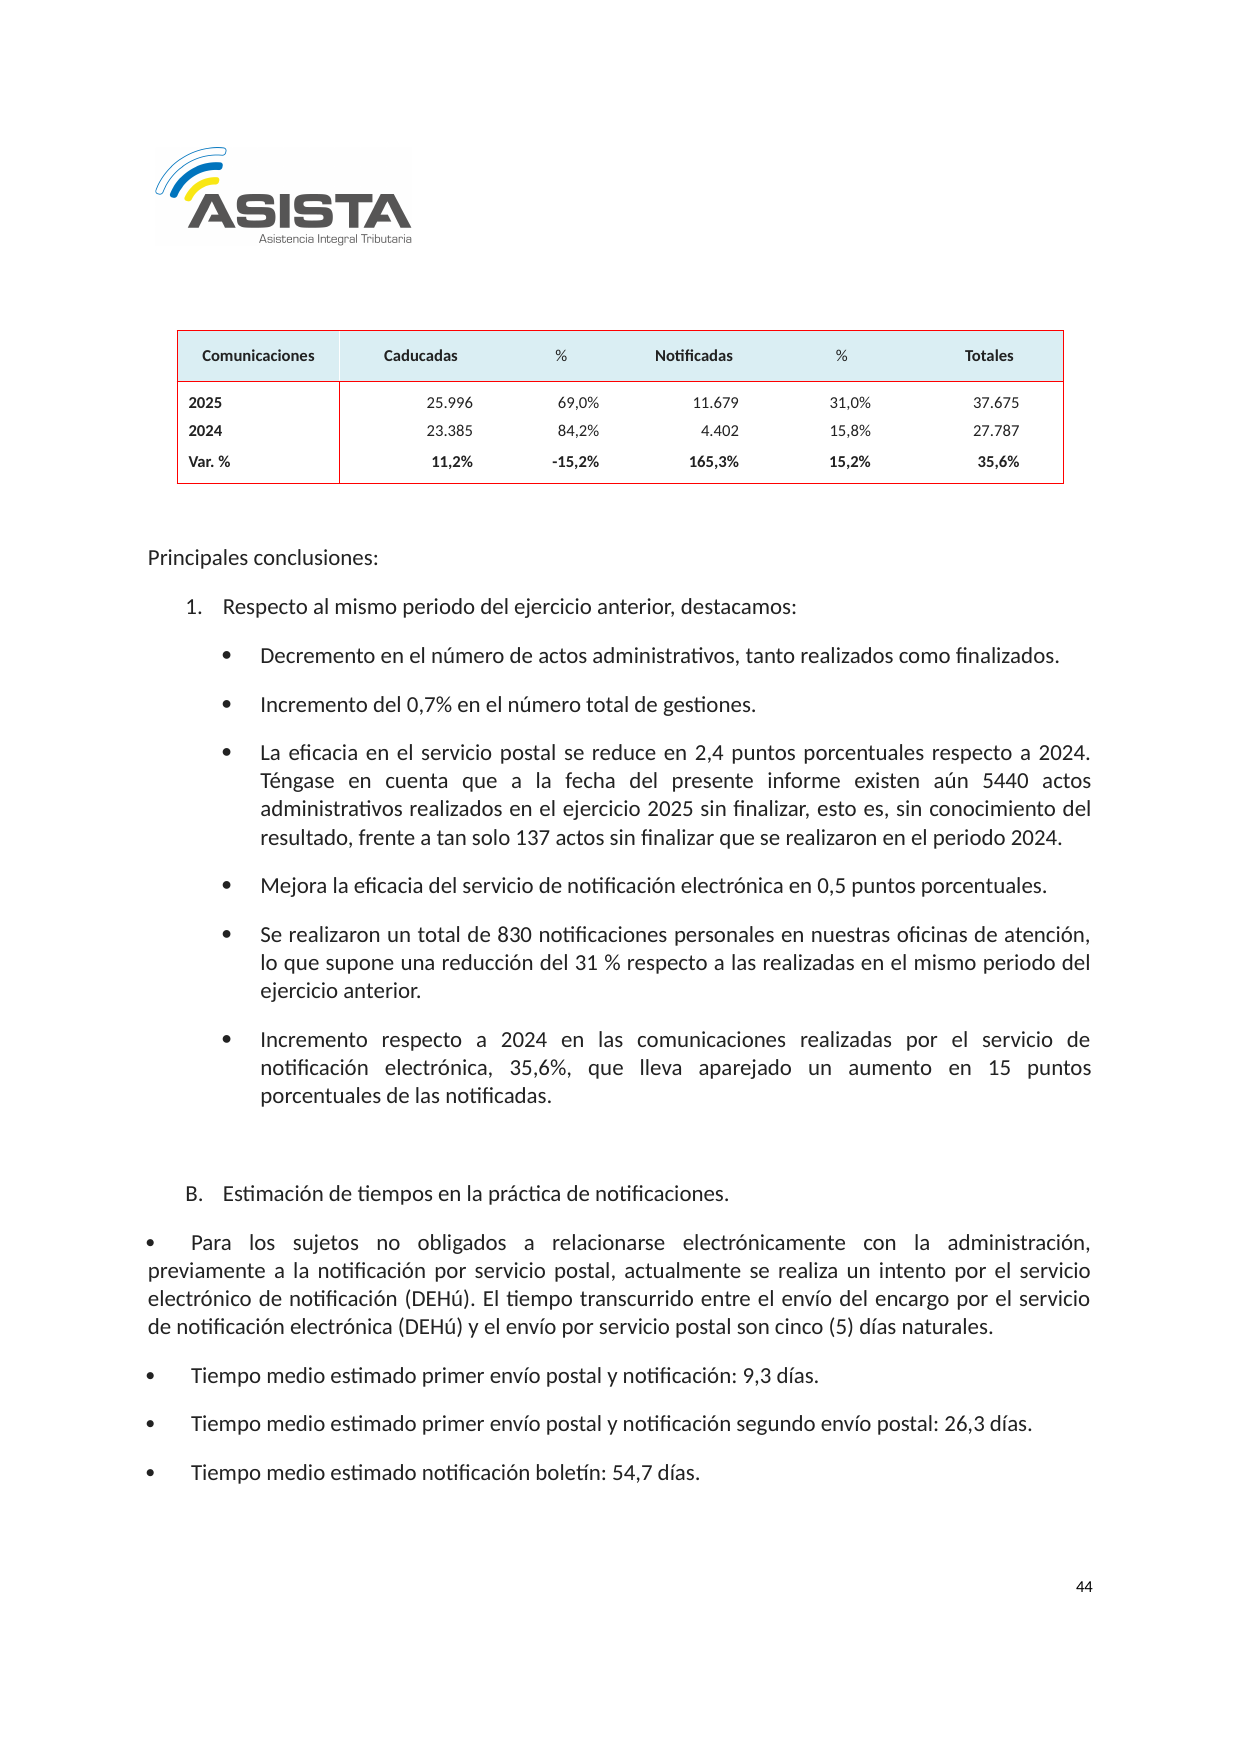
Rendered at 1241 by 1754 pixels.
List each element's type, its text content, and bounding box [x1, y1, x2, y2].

table_header % [502, 331, 620, 381]
table_header Caducadas [340, 331, 502, 381]
list Se realizaron un total de 830 notificaciones personales en nuestras oficinas de atención, lo que supone una reducción del 31 % respecto a las realizadas en el mismo periodo del ejercicio anterior. [223, 920, 1092, 1004]
list Mejora la eficacia del servicio de notificación electrónica en 0,5 puntos porcentuales. [223, 871, 1092, 899]
list Decremento en el número de actos administrativos, tanto realizados como finalizados. [223, 641, 1092, 669]
table_cell 2024 [178, 410, 339, 440]
table_header Totales [915, 331, 1063, 381]
list Estimación de tiempos en la práctica de notificaciones. [185, 1179, 1092, 1207]
table_cell 27.787 [915, 410, 1063, 440]
table_cell 11.679 [620, 382, 768, 410]
table_cell 15,8% [768, 410, 915, 440]
table_cell -15,2% [502, 440, 620, 483]
table_cell 4.402 [620, 410, 768, 440]
table_header % [768, 331, 915, 381]
table_cell 23.385 [340, 410, 502, 440]
table_cell 84,2% [502, 410, 620, 440]
list Para los sujetos no obligados a relacionarse electrónicamente con la administración, previamente a la notificación por servicio postal, actualmente se realiza un intento por el servicio electrónico de notificación (DEHú). El tiempo transcurrido entre el envío del encargo por el servicio de notificación electrónica (DEHú) y el envío por servicio postal son cinco (5) días naturales. [147, 1228, 1092, 1340]
table_cell 15,2% [768, 440, 915, 483]
list Incremento del 0,7% en el número total de gestiones. [223, 690, 1092, 718]
list Respecto al mismo periodo del ejercicio anterior, destacamos: [185, 592, 1092, 620]
text Principales conclusiones: [148, 543, 1092, 571]
table_cell 11,2% [340, 440, 502, 483]
table_cell 35,6% [915, 440, 1063, 483]
table_cell 69,0% [502, 382, 620, 410]
list Tiempo medio estimado notificación boletín: 54,7 días. [147, 1458, 1092, 1486]
table_header Notificadas [620, 331, 768, 381]
table_cell 2025 [178, 382, 339, 410]
table_header Comunicaciones [178, 331, 339, 381]
table_cell 165,3% [620, 440, 768, 483]
table_cell Var. % [178, 440, 339, 483]
list Tiempo medio estimado primer envío postal y notificación segundo envío postal: 26,3 días. [147, 1409, 1092, 1438]
list La eficacia en el servicio postal se reduce en 2,4 puntos porcentuales respecto a 2024. Téngase en cuenta que a la fecha del presente informe existen aún 5440 actos administrativos realizados en el ejercicio 2025 sin finalizar, esto es, sin conocimiento del resultado, frente a tan solo 137 actos sin finalizar que se realizaron en el periodo 2024. [223, 738, 1092, 851]
table_cell 25.996 [340, 382, 502, 410]
list Tiempo medio estimado primer envío postal y notificación: 9,3 días. [147, 1361, 1092, 1389]
table_cell 37.675 [915, 382, 1063, 410]
table_cell 31,0% [768, 382, 915, 410]
list Incremento respecto a 2024 en las comunicaciones realizadas por el servicio de notificación electrónica, 35,6%, que lleva aparejado un aumento en 15 puntos porcentuales de las notificadas. [223, 1025, 1092, 1109]
